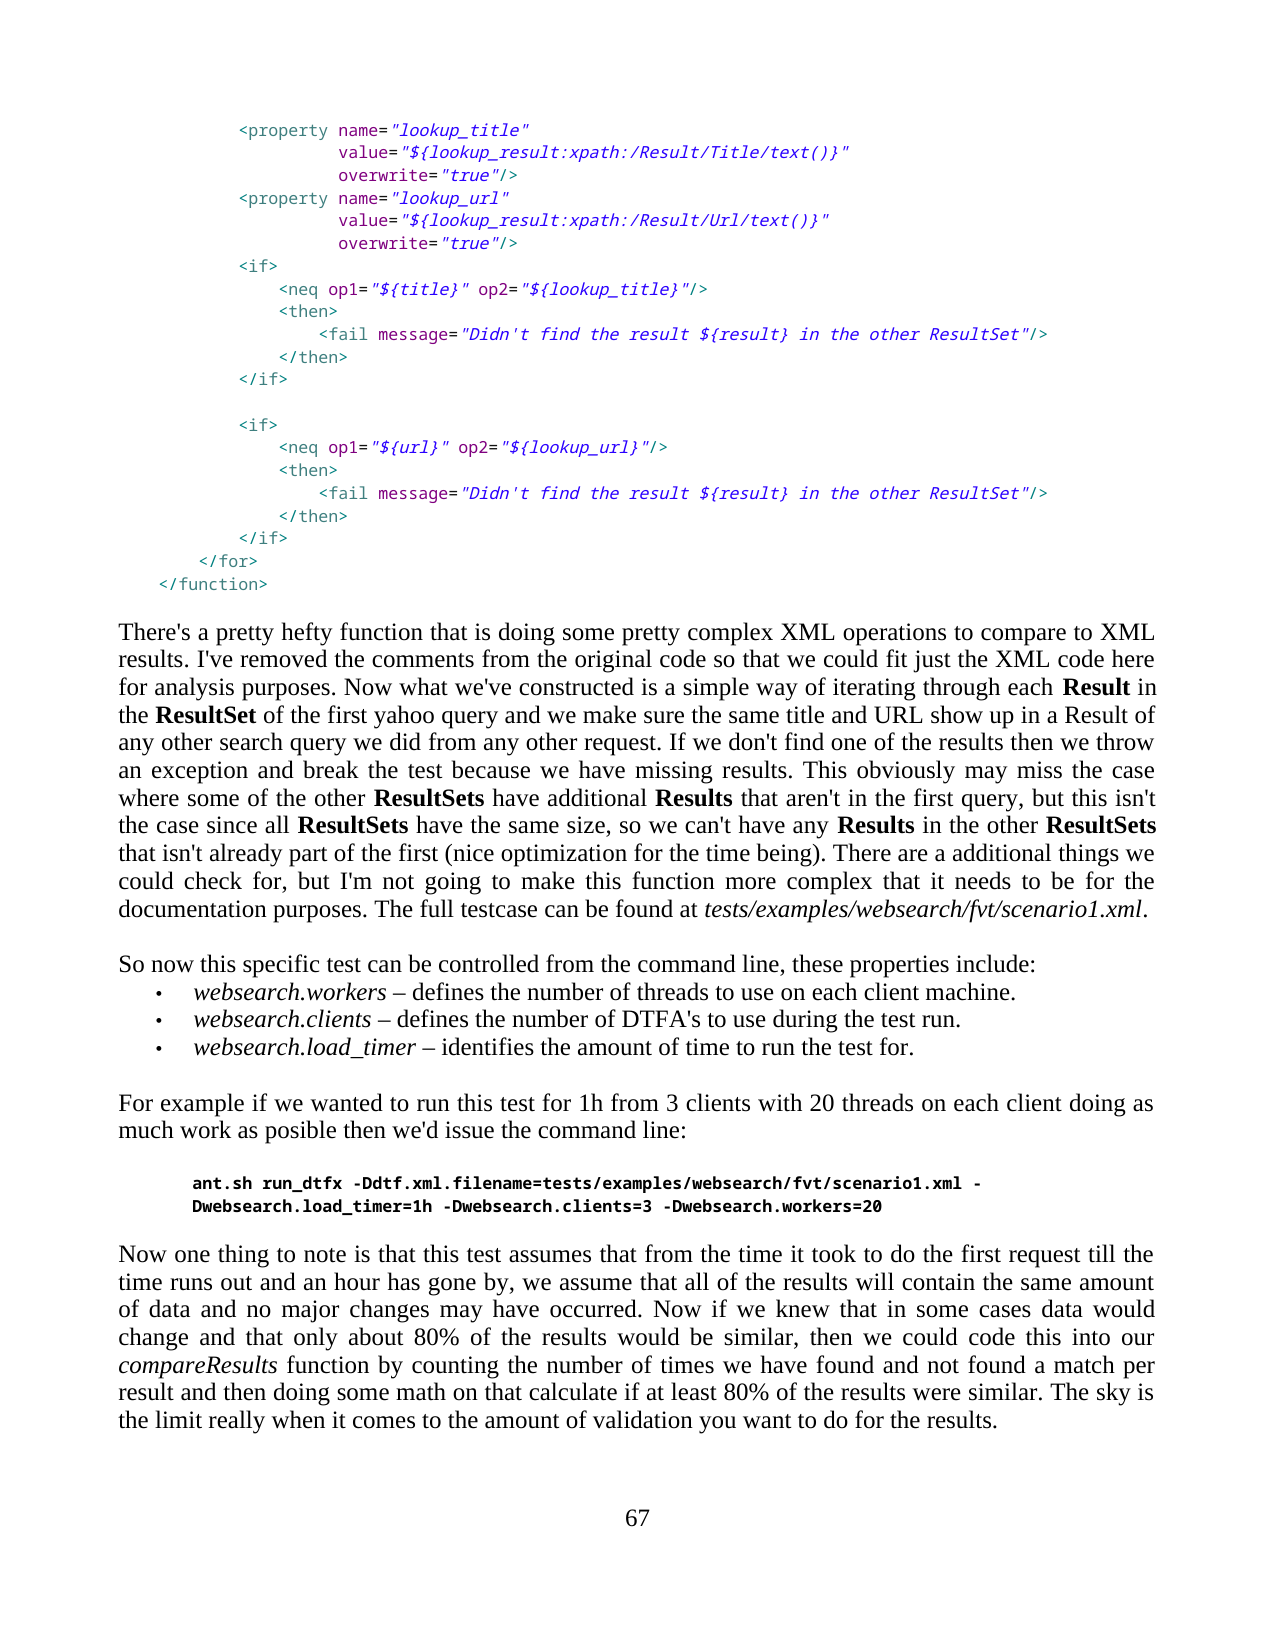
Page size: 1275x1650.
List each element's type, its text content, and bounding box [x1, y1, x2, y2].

list websearch.workers – defines the number of threads to use on each client machine. [156, 978, 1157, 1006]
text <neq op1="${url}" op2="${lookup_url}"/> [118, 436, 1157, 459]
text value="${lookup_result:xpath:/Result/Title/text()}" [118, 141, 1157, 163]
text For example if we wanted to run this test for 1h from 3 clients with 20 threads on each client doing as much work as posible then we'd issue the command line: [118, 1089, 1157, 1144]
text <fail message="Didn't find the result ${result} in the other ResultSet"/> [118, 322, 1157, 345]
text <neq op1="${title}" op2="${lookup_title}"/> [118, 277, 1157, 300]
text <fail message="Didn't find the result ${result} in the other ResultSet"/> [118, 481, 1157, 504]
text </then> [118, 504, 1157, 527]
text Now one thing to note is that this test assumes that from the time it took to do the first request till the time runs out and an hour has gone by, we assume that all of the results will contain the same amount of data and no major changes may have occurred. Now if we knew that in some cases data would change and that only about 80% of the results would be similar, then we could code this into our compareResults function by counting the number of times we have found and not found a match per result and then doing some math on that calculate if at least 80% of the results were similar. The sky is the limit really when it comes to the amount of validation you want to do for the results. [118, 1240, 1157, 1434]
text So now this specific test can be controlled from the command line, these properties include: [118, 950, 1157, 978]
text </if> [118, 527, 1157, 549]
text <then> [118, 300, 1157, 322]
text </if> [118, 368, 1157, 391]
text <if> [118, 254, 1157, 277]
text </then> [118, 345, 1157, 368]
text overwrite="true"/> [118, 163, 1157, 186]
text </for> [118, 549, 1157, 572]
text ant.sh run_dtfx -Ddtf.xml.filename=tests/examples/websearch/fvt/scenario1.xml -Dwebsearch.load_timer=1h -Dwebsearch.clients=3 -Dwebsearch.workers=20 [192, 1172, 1157, 1217]
list websearch.clients – defines the number of DTFA's to use during the test run. [156, 1006, 1157, 1033]
text <property name="lookup_title" [118, 118, 1157, 141]
text </function> [118, 572, 1157, 595]
text value="${lookup_result:xpath:/Result/Url/text()}" [118, 209, 1157, 232]
list websearch.load_timer – identifies the amount of time to run the test for. [156, 1033, 1157, 1061]
text There's a pretty hefty function that is doing some pretty complex XML operations to compare to XML results. I've removed the comments from the original code so that we could fit just the XML code here for analysis purposes. Now what we've constructed is a simple way of iterating through each Result in the ResultSet of the first yahoo query and we make sure the same title and URL show up in a Result of any other search query we did from any other request. If we don't find one of the results then we throw an exception and break the test because we have missing results. This obviously may miss the case where some of the other ResultSets have additional Results that aren't in the first query, but this isn't the case since all ResultSets have the same size, so we can't have any Results in the other ResultSets that isn't already part of the first (nice optimization for the time being). There are a additional things we could check for, but I'm not going to make this function more complex that it needs to be for the documentation purposes. The full testcase can be found at tests/examples/websearch/fvt/scenario1.xml. [118, 618, 1157, 922]
text <then> [118, 459, 1157, 481]
text <property name="lookup_url" [118, 186, 1157, 209]
text overwrite="true"/> [118, 232, 1157, 254]
text <if> [118, 413, 1157, 436]
